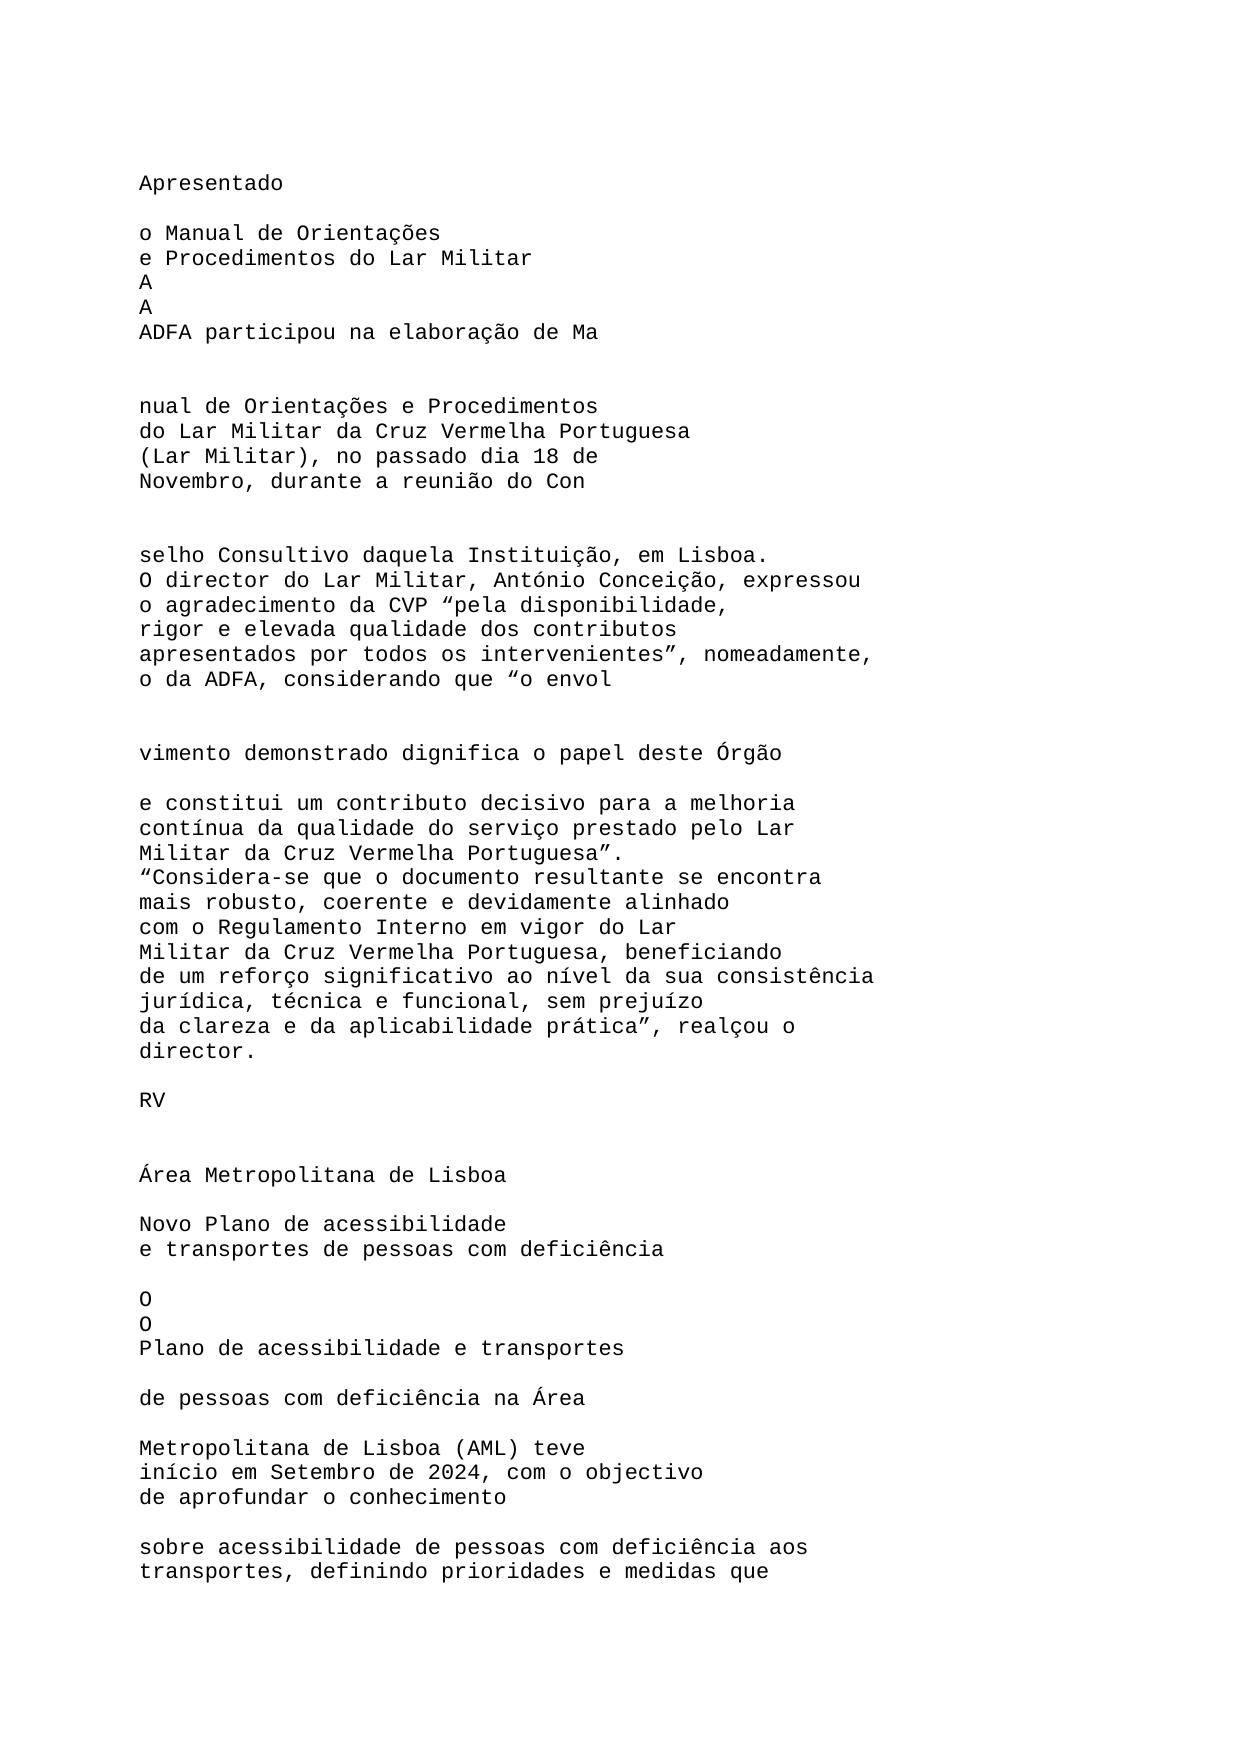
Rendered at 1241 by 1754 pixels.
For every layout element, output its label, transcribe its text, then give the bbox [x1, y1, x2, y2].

text Militar da Cruz Vermelha Portuguesa”. [139, 842, 1101, 867]
text de aprofundar o conhecimento [139, 1486, 1101, 1511]
text com o Regulamento Interno em vigor do Lar [139, 916, 1101, 941]
text RV [139, 1090, 1101, 1114]
text vimento demonstrado dignifica o papel deste Órgão [139, 743, 1101, 767]
text O [139, 1313, 1101, 1338]
text (Lar Militar), no passado dia 18 de [139, 445, 1101, 470]
text Área Metropolitana de Lisboa [139, 1164, 1101, 1189]
text A [139, 272, 1101, 296]
text o agradecimento da CVP “pela disponibilidade, [139, 594, 1101, 619]
text selho Consultivo daquela Instituição, em Lisboa. [139, 544, 1101, 569]
text sobre acessibilidade de pessoas com deficiência aos [139, 1536, 1101, 1561]
text “Considera-se que o documento resultante se encontra [139, 867, 1101, 891]
text Novo Plano de acessibilidade [139, 1214, 1101, 1238]
text Militar da Cruz Vermelha Portuguesa, beneficiando [139, 941, 1101, 966]
text nual de Orientações e Procedimentos [139, 396, 1101, 420]
text contínua da qualidade do serviço prestado pelo Lar [139, 817, 1101, 842]
text Metropolitana de Lisboa (AML) teve [139, 1437, 1101, 1462]
text o Manual de Orientações [139, 222, 1101, 247]
text de pessoas com deficiência na Área [139, 1387, 1101, 1412]
text mais robusto, coerente e devidamente alinhado [139, 891, 1101, 916]
text do Lar Militar da Cruz Vermelha Portuguesa [139, 420, 1101, 445]
text o da ADFA, considerando que “o envol [139, 668, 1101, 693]
text Apresentado [139, 172, 1101, 197]
text Novembro, durante a reunião do Con [139, 470, 1101, 495]
text rigor e elevada qualidade dos contributos [139, 619, 1101, 643]
text director. [139, 1040, 1101, 1065]
text e constitui um contributo decisivo para a melhoria [139, 792, 1101, 817]
text O director do Lar Militar, António Conceição, expressou [139, 569, 1101, 594]
text transportes, definindo prioridades e medidas que [139, 1561, 1101, 1586]
text e Procedimentos do Lar Militar [139, 247, 1101, 272]
text da clareza e da aplicabilidade prática”, realçou o [139, 1015, 1101, 1040]
text jurídica, técnica e funcional, sem prejuízo [139, 991, 1101, 1015]
text A [139, 296, 1101, 321]
text de um reforço significativo ao nível da sua consistência [139, 966, 1101, 991]
text Plano de acessibilidade e transportes [139, 1338, 1101, 1362]
text e transportes de pessoas com deficiência [139, 1238, 1101, 1263]
text apresentados por todos os intervenientes”, nomeadamente, [139, 643, 1101, 668]
text início em Setembro de 2024, com o objectivo [139, 1462, 1101, 1486]
text O [139, 1288, 1101, 1313]
text ADFA participou na elaboração de Ma [139, 321, 1101, 346]
